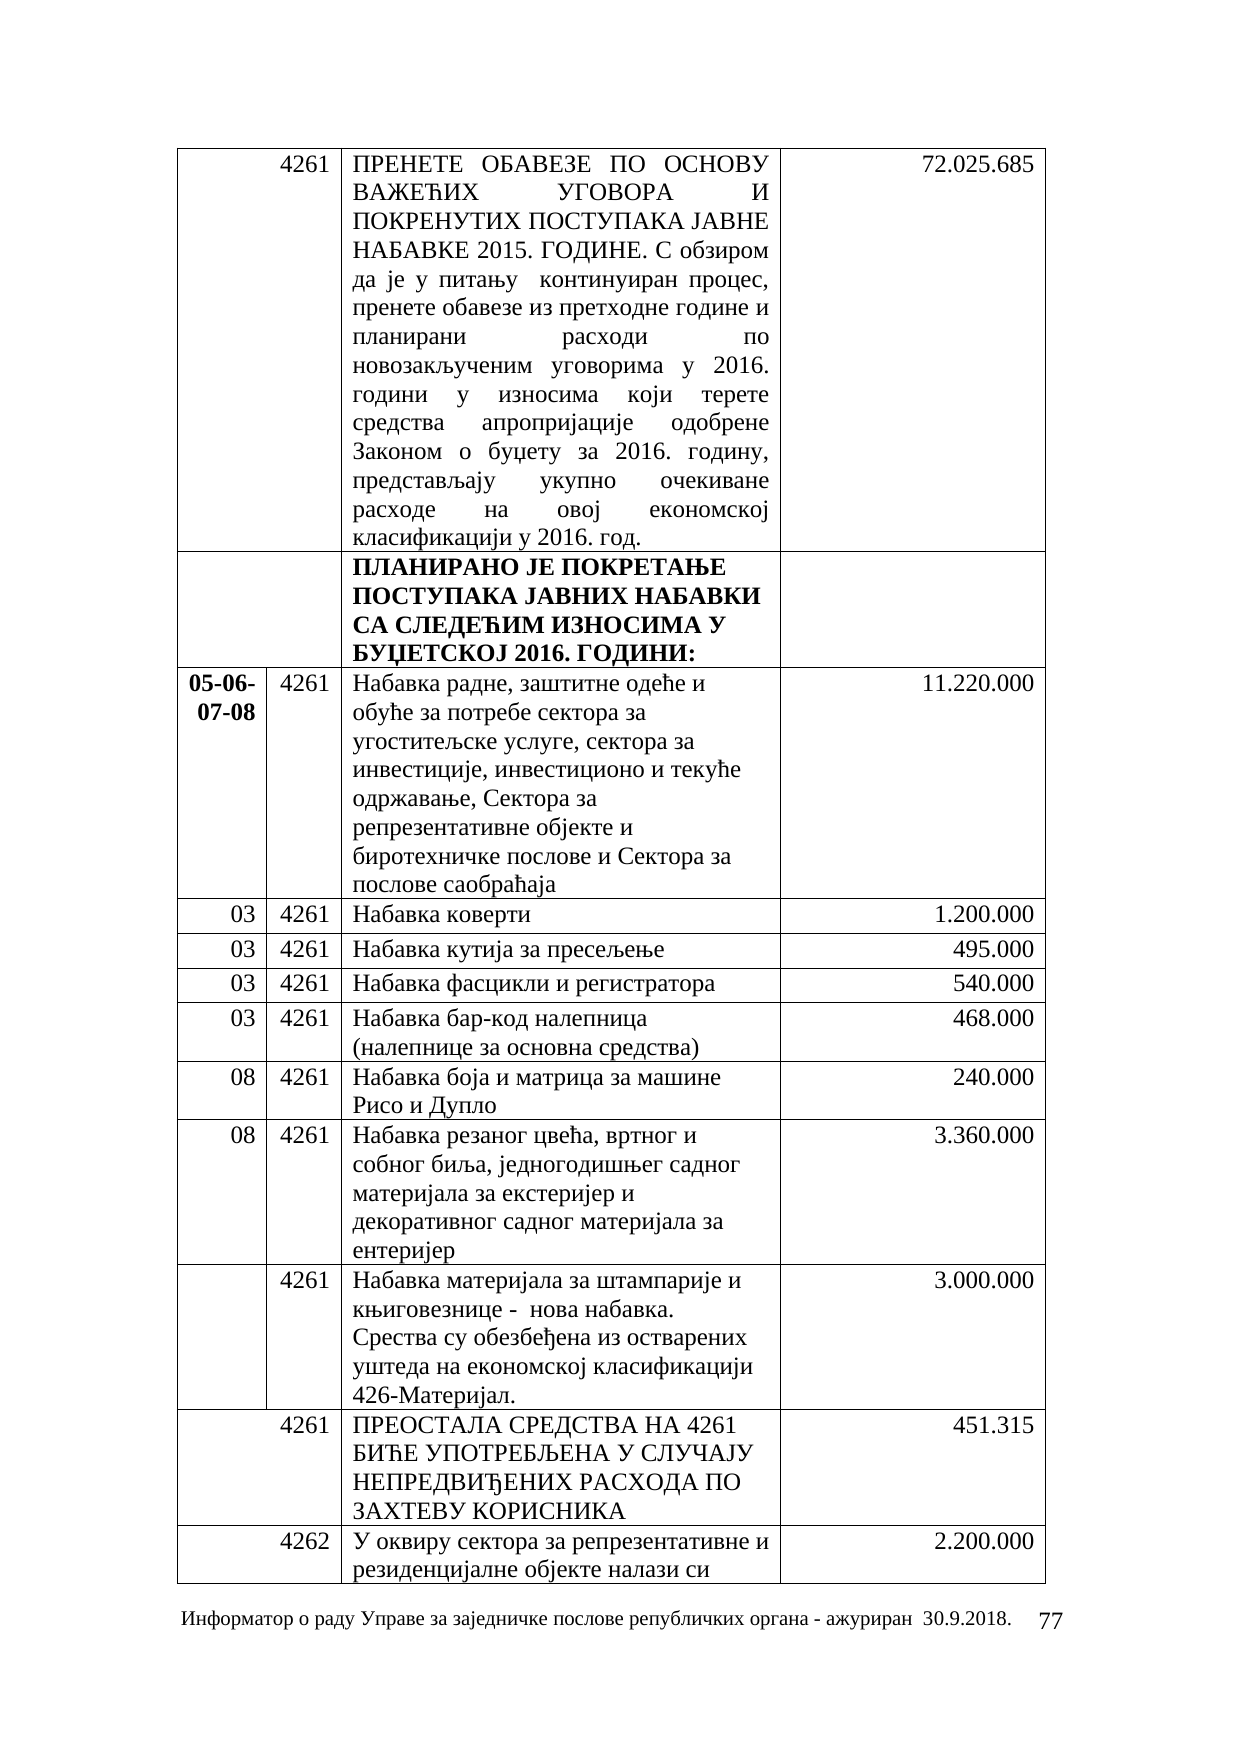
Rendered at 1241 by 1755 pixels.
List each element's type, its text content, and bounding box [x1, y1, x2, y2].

table_cell 240.000 [781, 1062, 1045, 1119]
table_cell У оквиру сектора за репрезентативне и резиденцијалне објекте налази си [342, 1526, 780, 1583]
table_cell 03 [178, 1003, 266, 1061]
table_cell 03 [178, 969, 266, 1002]
table_cell ПРЕОСТАЛА СРЕДСТВА НА 4261 БИЋЕ УПОТРЕБЉЕНА У СЛУЧАЈУ НЕПРЕДВИЂЕНИХ РАСХОДА ПО ЗАХТЕВУ КОРИСНИКА [342, 1410, 780, 1525]
table_cell 4261 [267, 1062, 341, 1119]
table_cell 468.000 [781, 1003, 1045, 1061]
table_cell Набавка резаног цвећа, вртног и собног биља, једногодишњег садног материјала за екстеријер и декоративног садног материјала за ентеријер [342, 1120, 780, 1264]
table_cell 4261 [267, 934, 341, 967]
table_cell ПРЕНЕТЕ ОБАВЕЗЕ ПО ОСНОВУ ВАЖЕЋИХ УГОВОРА И ПОКРЕНУТИХ ПОСТУПАКА ЈАВНЕ НАБАВКЕ 2015. ГОДИНЕ. С обзиром да је у питању континуиран процес, пренете обавезе из претходне године и планирани расходи по новозакљученим уговорима у 2016. години у износима који терете средства апропријације одобрене Законом о буџету за 2016. годину, представљају укупно очекиване расходе на овој економској класификацији у 2016. год. [342, 149, 780, 551]
table_cell ПЛАНИРАНО ЈЕ ПОКРЕТАЊЕ ПОСТУПАКА ЈАВНИХ НАБАВКИ СА СЛЕДЕЋИМ ИЗНОСИМА У БУЏЕТСКОЈ 2016. ГОДИНИ: [342, 552, 780, 667]
table_cell [781, 552, 1045, 667]
table_cell 05-06-07-08 [178, 668, 266, 898]
table_cell 4261 [267, 969, 341, 1002]
table_cell Набавка боја и матрица за машине Рисо и Дупло [342, 1062, 780, 1119]
table_cell 4261 [267, 668, 341, 898]
table_cell Набавка бар-код налепница (налепнице за основна средства) [342, 1003, 780, 1061]
table_cell 540.000 [781, 969, 1045, 1002]
table_cell [178, 1265, 266, 1409]
table_cell 72.025.685 [781, 149, 1045, 551]
table_cell 4261 [267, 899, 341, 933]
table_cell 451.315 [781, 1410, 1045, 1525]
table_cell 1.200.000 [781, 899, 1045, 933]
table_cell 03 [178, 899, 266, 933]
table_cell 4262 [178, 1526, 341, 1583]
table_cell 2.200.000 [781, 1526, 1045, 1583]
table_cell 3.000.000 [781, 1265, 1045, 1409]
table_cell Набавка радне, заштитне одеће и обуће за потребе сектора за угоститељске услуге, сектора за инвестиције, инвестиционо и текуће одржавање, Сектора за репрезентативне објекте и биротехничке послове и Сектора за послове саобраћаја [342, 668, 780, 898]
table_cell Набавка фасцикли и регистратора [342, 969, 780, 1002]
table_cell 03 [178, 934, 266, 967]
table_cell 08 [178, 1062, 266, 1119]
table_cell 3.360.000 [781, 1120, 1045, 1264]
table_cell Набавка материјала за штампарије и књиговезнице - нова набавка. Срества су обезбеђена из остварених уштеда на економској класификацији 426-Материјал. [342, 1265, 780, 1409]
table_cell 495.000 [781, 934, 1045, 967]
table_cell 4261 [178, 1410, 341, 1525]
table_cell 4261 [178, 149, 341, 551]
table_cell 11.220.000 [781, 668, 1045, 898]
table_cell Набавка кутија за пресељење [342, 934, 780, 967]
table_cell 4261 [267, 1120, 341, 1264]
table_cell Набавка коверти [342, 899, 780, 933]
table_cell 4261 [267, 1265, 341, 1409]
table_cell 08 [178, 1120, 266, 1264]
table_cell [178, 552, 341, 667]
table_cell 4261 [267, 1003, 341, 1061]
